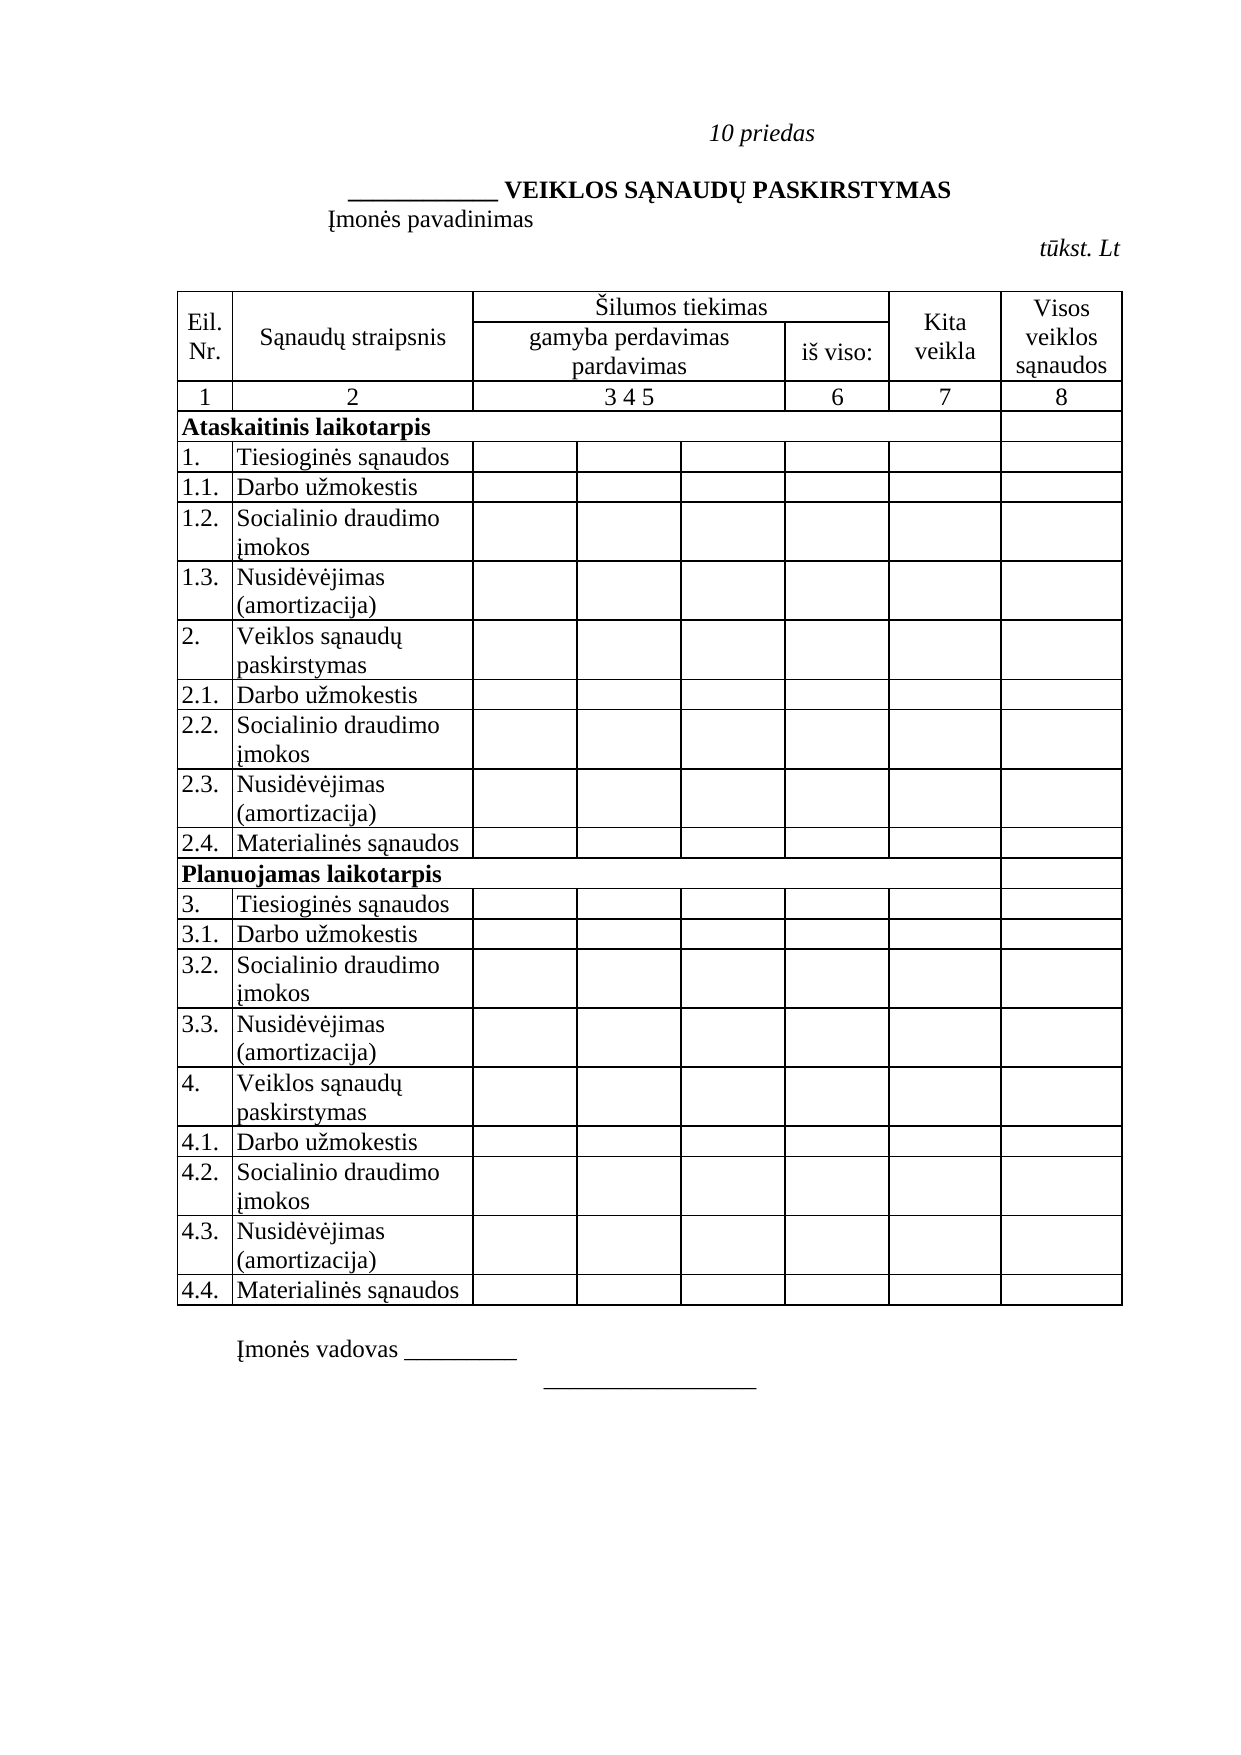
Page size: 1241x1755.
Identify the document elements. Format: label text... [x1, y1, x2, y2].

table_cell Nusidėvėjimas (amortizacija) [233, 562, 472, 619]
table_cell [578, 828, 680, 857]
table_cell [786, 562, 888, 619]
table_cell [1002, 1009, 1121, 1066]
table_cell [578, 920, 680, 948]
table_cell Socialinio draudimo įmokos [233, 1157, 472, 1215]
table_cell Darbo užmokestis [233, 1127, 472, 1156]
table_cell [578, 621, 680, 678]
table_cell [474, 1157, 576, 1215]
table_cell [682, 503, 784, 560]
table_cell Darbo užmokestis [233, 920, 472, 948]
table_cell [474, 562, 576, 619]
table_cell [786, 503, 888, 560]
table_cell Tiesioginės sąnaudos [233, 442, 472, 471]
table_cell Nusidėvėjimas (amortizacija) [233, 1216, 472, 1274]
table_cell Materialinės sąnaudos [233, 1275, 472, 1304]
table_cell 1.2. [178, 503, 232, 560]
table_cell 4.2. [178, 1157, 232, 1215]
text Įmonės pavadinimas [177, 204, 1122, 233]
table_cell [578, 1068, 680, 1125]
table_cell [682, 1127, 784, 1156]
table_cell Tiesioginės sąnaudos [233, 889, 472, 918]
table_cell [890, 1009, 1000, 1066]
text _________________ [177, 1363, 1122, 1392]
table_cell [474, 1009, 576, 1066]
table_cell 2.2. [178, 710, 232, 768]
table_cell [890, 1127, 1000, 1156]
table_cell [1002, 889, 1121, 918]
table_cell [786, 1216, 888, 1274]
table_cell [578, 680, 680, 709]
table_cell [682, 1275, 784, 1304]
table_cell 3.3. [178, 1009, 232, 1066]
table_cell [890, 770, 1000, 827]
text ____________ VEIKLOS SĄNAUDŲ PASKIRSTYMAS [177, 176, 1122, 204]
table_cell [890, 889, 1000, 918]
table_cell [578, 770, 680, 827]
table_cell [786, 920, 888, 948]
table_cell iš viso: [786, 323, 888, 380]
table_cell [474, 1216, 576, 1274]
text Įmonės vadovas _________ [177, 1334, 1122, 1363]
table_cell [578, 1216, 680, 1274]
table_cell [786, 1275, 888, 1304]
table_cell 2.3. [178, 770, 232, 827]
table_cell Nusidėvėjimas (amortizacija) [233, 770, 472, 827]
table_cell [890, 1157, 1000, 1215]
table_cell [578, 562, 680, 619]
table_cell [578, 473, 680, 501]
table_cell [578, 442, 680, 471]
table_cell [474, 710, 576, 768]
table_header Šilumos tiekimas [474, 292, 888, 321]
table_cell 3.2. [178, 950, 232, 1007]
table_cell [1002, 473, 1121, 501]
table_cell [682, 1068, 784, 1125]
table_cell [786, 680, 888, 709]
table_cell 7 [890, 382, 1000, 410]
table_cell [1002, 770, 1121, 827]
table_cell Darbo užmokestis [233, 473, 472, 501]
table_cell 1.1. [178, 473, 232, 501]
table_cell [474, 503, 576, 560]
table_cell Ataskaitinis laikotarpis [178, 412, 1000, 441]
table_cell [1002, 1127, 1121, 1156]
table_cell [1002, 680, 1121, 709]
table_cell [786, 1068, 888, 1125]
table_cell [682, 1009, 784, 1066]
table_cell [890, 920, 1000, 948]
table_cell 2.1. [178, 680, 232, 709]
table_cell [1002, 1275, 1121, 1304]
table_cell [1002, 920, 1121, 948]
table_cell [786, 621, 888, 678]
text 10 priedas [177, 118, 1122, 147]
table_cell 4.4. [178, 1275, 232, 1304]
table_cell [682, 889, 784, 918]
table_cell [1002, 710, 1121, 768]
table_cell 4.1. [178, 1127, 232, 1156]
table_cell [890, 950, 1000, 1007]
table_cell 4. [178, 1068, 232, 1125]
table_cell [890, 680, 1000, 709]
table_cell 1 [178, 382, 232, 410]
table_cell [786, 889, 888, 918]
table_cell [682, 1216, 784, 1274]
table_cell [1002, 1216, 1121, 1274]
table_cell [890, 710, 1000, 768]
table_cell [682, 828, 784, 857]
table_cell [578, 1009, 680, 1066]
table_cell [1002, 859, 1121, 887]
table_cell Socialinio draudimo įmokos [233, 710, 472, 768]
table_cell [474, 1275, 576, 1304]
table_cell [786, 1009, 888, 1066]
table_cell [786, 473, 888, 501]
table_cell [786, 1157, 888, 1215]
table_cell [578, 950, 680, 1007]
table_cell 3 4 5 [474, 382, 784, 410]
table_cell Socialinio draudimo įmokos [233, 503, 472, 560]
table_cell Veiklos sąnaudų paskirstymas [233, 621, 472, 678]
table_cell [890, 442, 1000, 471]
table_cell [1002, 1068, 1121, 1125]
table_cell Nusidėvėjimas (amortizacija) [233, 1009, 472, 1066]
table_cell [1002, 1157, 1121, 1215]
table_cell 1.3. [178, 562, 232, 619]
table_cell [682, 920, 784, 948]
table_cell [578, 503, 680, 560]
table_cell [578, 1127, 680, 1156]
table_cell [890, 828, 1000, 857]
table_cell [578, 1275, 680, 1304]
table_cell [786, 770, 888, 827]
table_cell 1. [178, 442, 232, 471]
table_cell [474, 770, 576, 827]
table_cell [474, 680, 576, 709]
table_cell [786, 828, 888, 857]
table_cell 6 [786, 382, 888, 410]
table_cell [1002, 412, 1121, 441]
table_cell Darbo užmokestis [233, 680, 472, 709]
table_cell [1002, 950, 1121, 1007]
table_cell 3.1. [178, 920, 232, 948]
table_cell [682, 442, 784, 471]
table_cell 2.4. [178, 828, 232, 857]
table_cell [890, 1216, 1000, 1274]
table_cell [1002, 503, 1121, 560]
table_cell [1002, 621, 1121, 678]
table_cell [474, 1127, 576, 1156]
table_cell [578, 710, 680, 768]
table_cell [786, 1127, 888, 1156]
table_cell [682, 680, 784, 709]
table_header Sąnaudų straipsnis [233, 292, 472, 380]
table_cell [474, 1068, 576, 1125]
table_cell [578, 889, 680, 918]
table_cell [682, 710, 784, 768]
table_cell 2 [233, 382, 472, 410]
table_cell [890, 473, 1000, 501]
table_cell 4.3. [178, 1216, 232, 1274]
table_cell [474, 828, 576, 857]
table_cell [474, 920, 576, 948]
table_cell [786, 442, 888, 471]
table_cell [474, 473, 576, 501]
table_cell 2. [178, 621, 232, 678]
table_cell [578, 1157, 680, 1215]
table_cell [1002, 828, 1121, 857]
table_cell 8 [1002, 382, 1121, 410]
table_cell [786, 950, 888, 1007]
table_cell [1002, 442, 1121, 471]
table_cell [890, 503, 1000, 560]
table_cell [474, 889, 576, 918]
table_cell Planuojamas laikotarpis [178, 859, 1000, 887]
table_cell Veiklos sąnaudų paskirstymas [233, 1068, 472, 1125]
table_cell [474, 621, 576, 678]
table_cell [890, 1275, 1000, 1304]
table_cell [890, 562, 1000, 619]
table_cell [890, 621, 1000, 678]
table_header Kita veikla [890, 292, 1000, 380]
table_cell [786, 710, 888, 768]
table_cell Socialinio draudimo įmokos [233, 950, 472, 1007]
table_cell [682, 621, 784, 678]
table_cell [682, 950, 784, 1007]
table_header Eil. Nr. [178, 292, 232, 380]
table_cell [682, 562, 784, 619]
table_cell [682, 1157, 784, 1215]
table_cell 3. [178, 889, 232, 918]
text tūkst. Lt [177, 233, 1122, 262]
table_cell [682, 473, 784, 501]
table_cell [474, 950, 576, 1007]
table_cell gamyba perdavimas pardavimas [474, 323, 784, 380]
table_cell [682, 770, 784, 827]
table_cell [474, 442, 576, 471]
table_cell [1002, 562, 1121, 619]
table_header Visos veiklos sąnaudos [1002, 292, 1121, 380]
table_cell Materialinės sąnaudos [233, 828, 472, 857]
table_cell [890, 1068, 1000, 1125]
